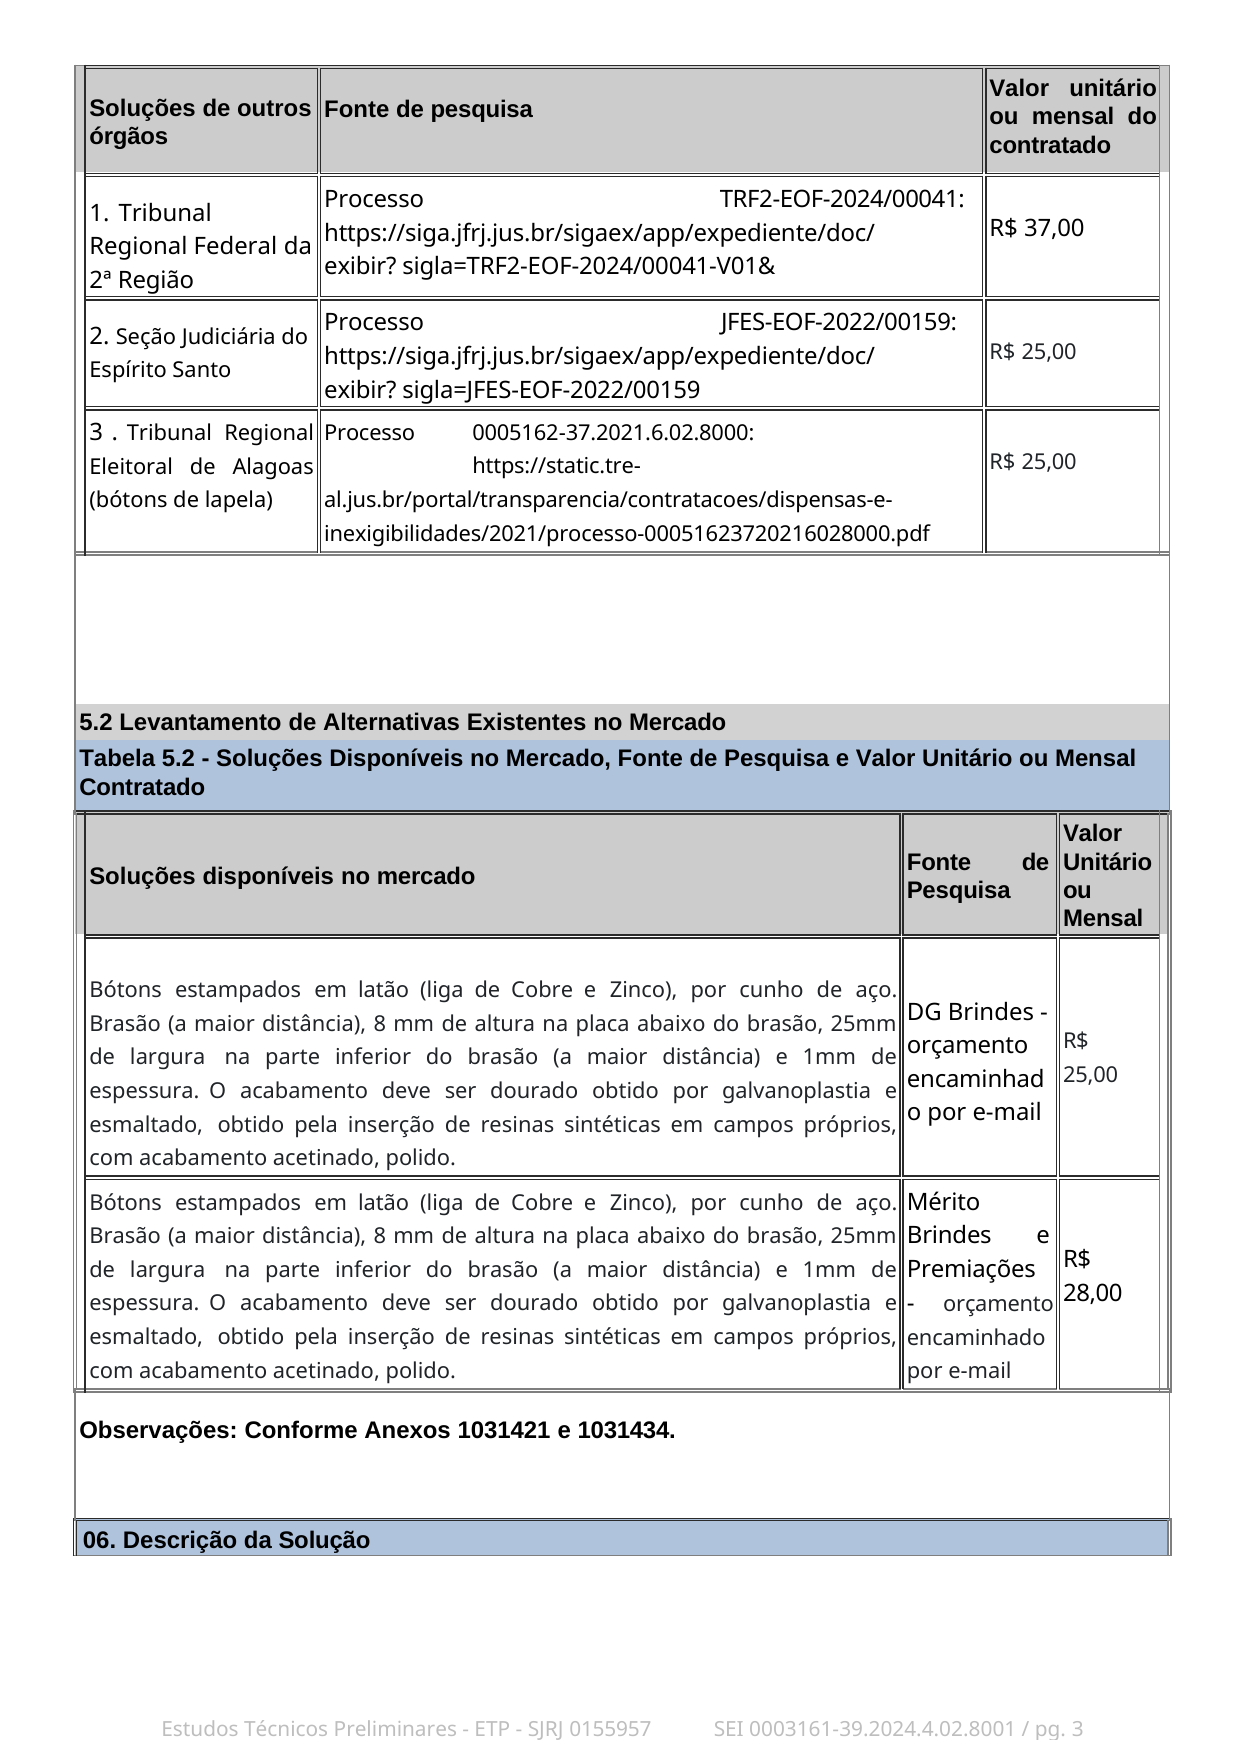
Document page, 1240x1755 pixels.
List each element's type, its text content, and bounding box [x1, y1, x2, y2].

table_cell Processo 0005162‐37.2021.6.02.8000: https://static.tre- al.jus.br/portal/transparencia/contratacoes/dispensas-e- inexigibilidades/2021/processo-00051623720216028000.pdf [321, 411, 982, 551]
table_cell Processo JFES-EOF-2022/00159: https://siga.jfrj.jus.br/sigaex/app/expediente/doc/exibir? sigla=JFES-EOF-2022/00159 [321, 301, 982, 406]
table_cell [77, 934, 84, 1175]
table_cell [76, 173, 84, 296]
table_header Valor unitário ou mensal do contratado [987, 69, 1159, 172]
table_cell Bótons estampados em latão (liga de Cobre e Zinco), por cunho de aço. Brasão (a maior distância), 8 mm de altura na placa abaixo do brasão, 25mm de largura na parte inferior do brasão (a maior distância) e 1mm de espessura. O acabamento deve ser dourado obtido por galvanoplastia e esmaltado, obtido pela inserção de resinas sintéticas em campos próprios, com acabamento acetinado, polido. [86, 939, 899, 1175]
table_header [76, 66, 84, 172]
table_cell [1160, 815, 1167, 934]
table_header [1160, 66, 1169, 172]
table_cell Mérito Brindes e Premiações - orçamento encaminhado por e-mail [904, 1180, 1056, 1388]
table_cell R$ 25,00 [1060, 939, 1159, 1175]
table_cell Soluções disponíveis no mercado [86, 815, 899, 934]
table_cell DG Brindes - orçamento encaminhado por e-mail [904, 939, 1056, 1175]
table_cell Bótons estampados em latão (liga de Cobre e Zinco), por cunho de aço. Brasão (a maior distância), 8 mm de altura na placa abaixo do brasão, 25mm de largura na parte inferior do brasão (a maior distância) e 1mm de espessura. O acabamento deve ser dourado obtido por galvanoplastia e esmaltado, obtido pela inserção de resinas sintéticas em campos próprios, com acabamento acetinado, polido. [86, 1180, 899, 1388]
table_cell [77, 815, 84, 934]
table_cell [76, 406, 84, 551]
table_cell 06. Descrição da Solução [77, 1521, 1167, 1555]
table_cell Fonte de Pesquisa [904, 815, 1056, 934]
table_cell R$ 25,00 [987, 301, 1159, 406]
table_cell Valor Unitário ou Mensal [1060, 815, 1159, 934]
table_cell [1160, 1175, 1167, 1388]
table_cell [77, 1175, 84, 1388]
table_cell [1160, 934, 1167, 1175]
table_cell R$ 37,00 [987, 177, 1159, 296]
table_cell [76, 556, 1169, 704]
table_cell Tabela 5.2 - Soluções Disponíveis no Mercado, Fonte de Pesquisa e Valor Unitário ou Mensal Contratado [76, 740, 1169, 810]
table_cell Processo TRF2-EOF-2024/00041: https://siga.jfrj.jus.br/sigaex/app/expediente/doc/exibir? sigla=TRF2-EOF-2024/00041-V01& [321, 177, 982, 296]
table_header Soluções de outros órgãos [86, 69, 317, 172]
table_cell [1160, 173, 1169, 296]
table_cell [1160, 406, 1169, 551]
table_cell 2. Seção Judiciária do Espírito Santo [86, 301, 317, 406]
table_cell R$ 28,00 [1060, 1180, 1159, 1388]
table_cell [76, 296, 84, 406]
table_cell 3 . Tribunal Regional Eleitoral de Alagoas (bótons de lapela) [86, 411, 317, 551]
table_header Fonte de pesquisa [321, 69, 982, 172]
table_cell R$ 25,00 [987, 411, 1159, 551]
table_cell [1160, 296, 1169, 406]
table_cell Observações: Conforme Anexos 1031421 e 1031434. [76, 1393, 1169, 1518]
table_cell 5.2 Levantamento de Alternativas Existentes no Mercado [76, 704, 1169, 740]
table_cell 1. Tribunal Regional Federal da 2ª Região [86, 177, 317, 296]
